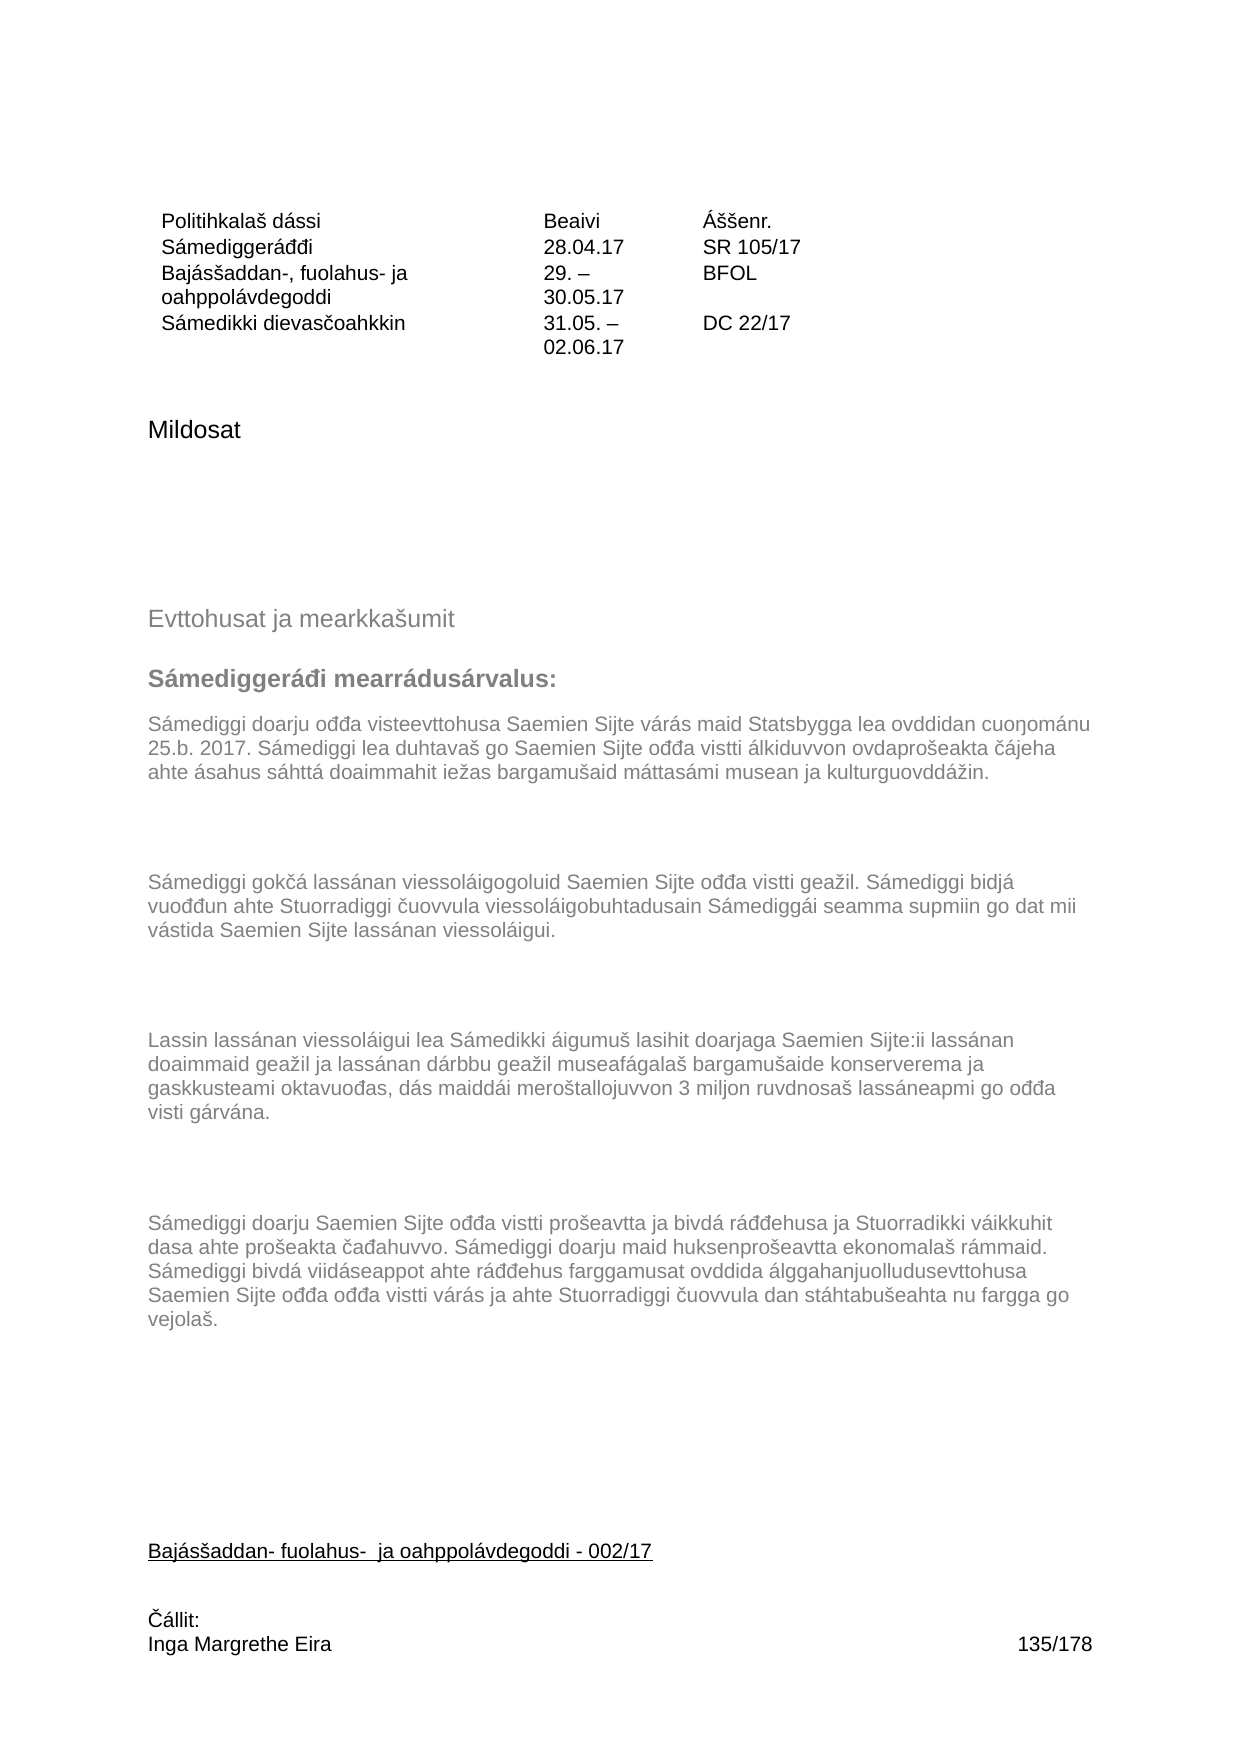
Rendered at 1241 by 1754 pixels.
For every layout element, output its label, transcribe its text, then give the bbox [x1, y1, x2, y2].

table_cell 29. – 30.05.17 [530, 260, 689, 310]
table_cell Bajásšaddan-, fuolahus- ja oahppolávdegoddi [148, 260, 530, 310]
table_cell 31.05. – 02.06.17 [530, 310, 689, 360]
table_header Politihkalaš dássi [148, 208, 530, 234]
table_cell BFOL [689, 260, 1055, 310]
table_header [148, 475, 900, 501]
table_cell Sámediggeráđđi [148, 234, 530, 260]
table_header Áššenr. [689, 208, 1055, 234]
table_cell DC 22/17 [689, 310, 1055, 360]
table_header Mildosat [136, 148, 1067, 580]
table_header Beaivi [530, 208, 689, 234]
table_header Evttohusat ja mearkkašumit Sámediggeráđi mearrádusárvalus: Sámediggi doarju ođđa visteevttohusa Saemien Sijte várás maid Statsbygga lea ovddidan cuoŋománu 25.b. 2017. Sámediggi lea duhtavaš go Saemien Sijte ođđa vistti álkiduvvon ovdaprošeakta čájeha ahte ásahus sáhttá doaimmahit iežas bargamušaid máttasámi musean ja kulturguovddážin. Sámediggi gokčá lassánan viessoláigogoluid Saemien Sijte ođđa vistti geažil. Sámediggi bidjá vuođđun ahte Stuorradiggi čuovvula viessoláigobuhtadusain Sámediggái seamma supmiin go dat mii vástida Saemien Sijte lassánan viessoláigui. Lassin lassánan viessoláigui lea Sámedikki áigumuš lasihit doarjaga Saemien Sijte:ii lassánan doaimmaid geažil ja lassánan dárbbu geažil museafágalaš bargamušaide konserverema ja gaskkusteami oktavuođas, dás maiddái meroštallojuvvon 3 miljon ruvdnosaš lassáneapmi go ođđa visti gárvána. Sámediggi doarju Saemien Sijte ođđa vistti prošeavtta ja bivdá ráđđehusa ja Stuorradikki váikkuhit dasa ahte prošeakta čađahuvvo. Sámediggi doarju maid huksenprošeavtta ekonomalaš rámmaid. Sámediggi bivdá viidáseappot ahte ráđđehus farggamusat ovddida álggahanjuolludusevttohusa Saemien Sijte ođđa ođđa vistti várás ja ahte Stuorradiggi čuovvula dan stáhtabušeahta nu fargga go vejolaš. [136, 604, 1104, 1515]
text Bajásšaddan- fuolahus- ja oahppolávdegoddi - 002/17 [148, 1539, 1093, 1563]
table_header [136, 1563, 1096, 1587]
table_cell SR 105/17 [689, 234, 1055, 260]
table_cell Sámedikki dievasčoahkkin [148, 310, 530, 360]
table_cell 28.04.17 [530, 234, 689, 260]
